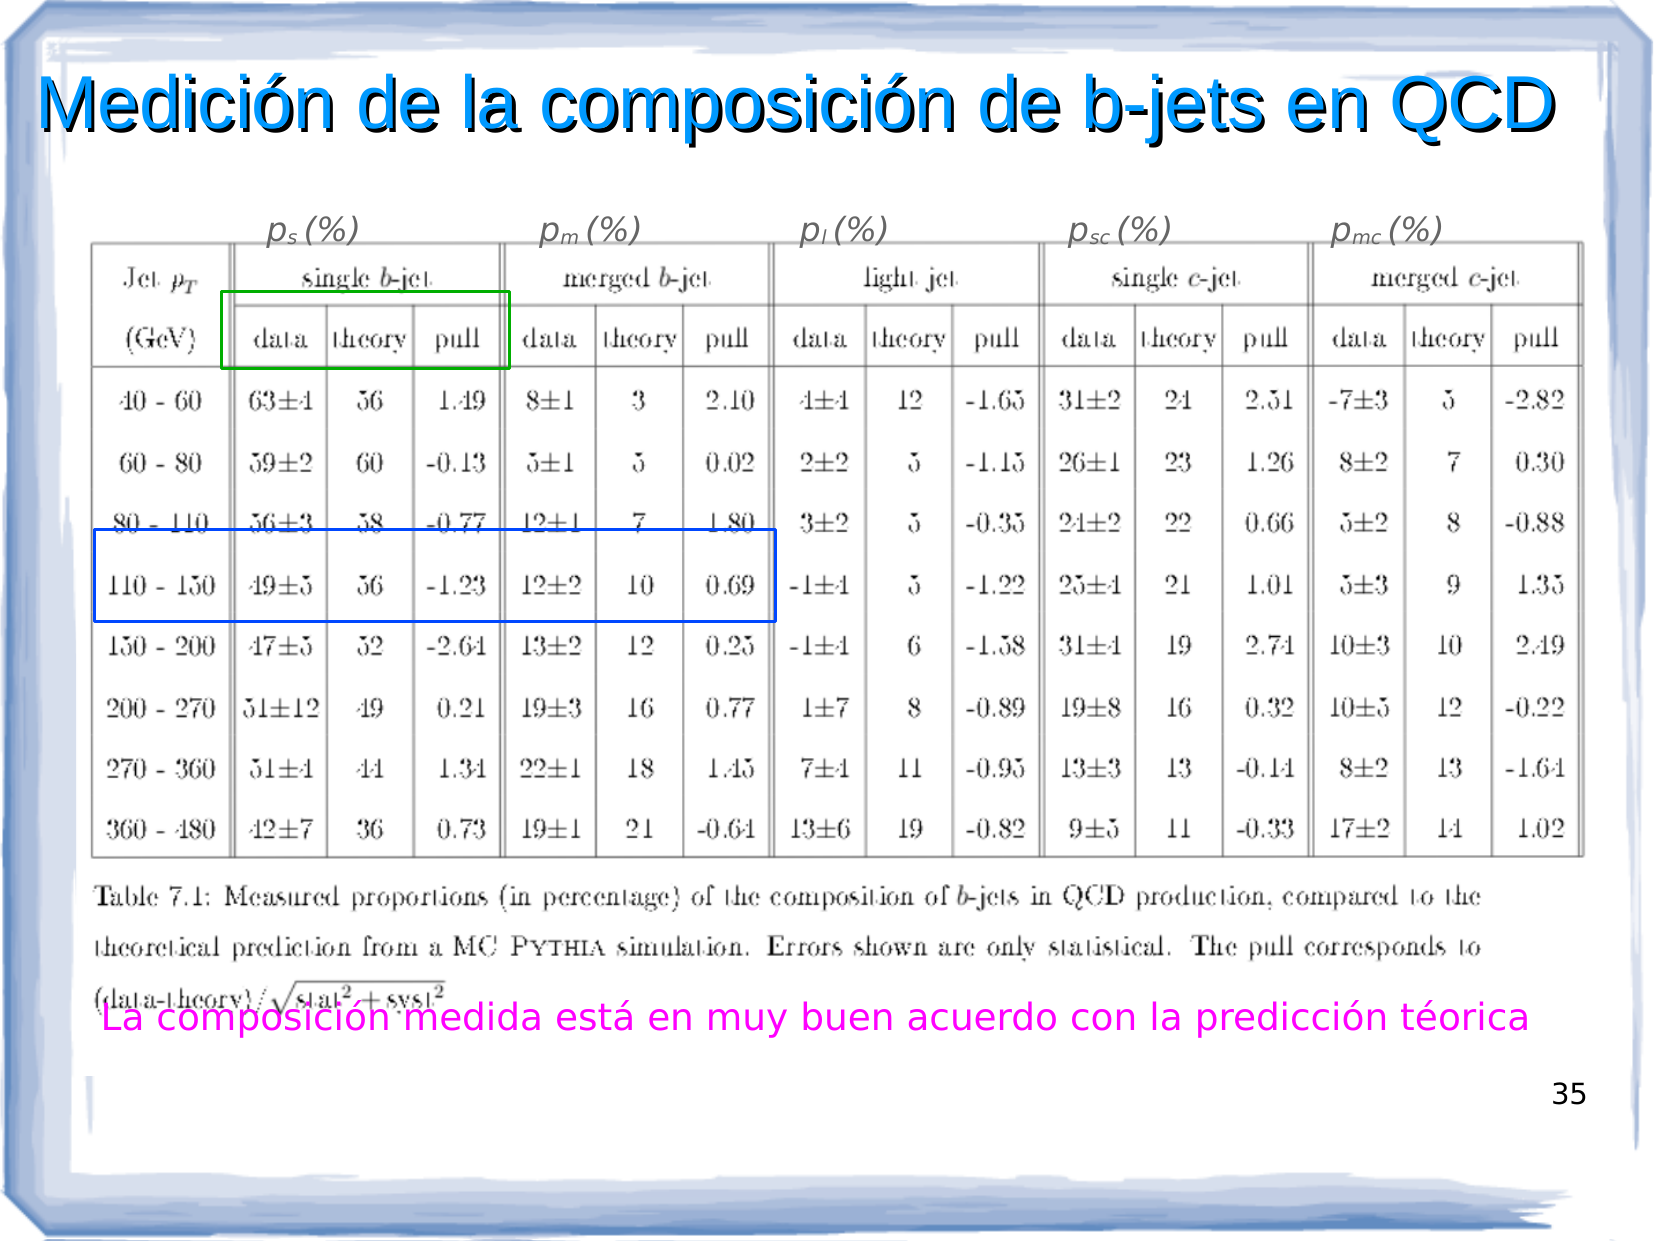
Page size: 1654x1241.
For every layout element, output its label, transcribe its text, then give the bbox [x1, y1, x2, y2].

title Medición de la composición de b-jets en QCD [34, 0, 1653, 206]
text_box ps (%) pm (%) pl (%) psc (%) pmc (%) [251, 184, 1490, 249]
picture [0, 0, 1654, 1241]
text_box La composición medida está en muy buen acuerdo con la predicción téorica [85, 922, 1585, 1108]
